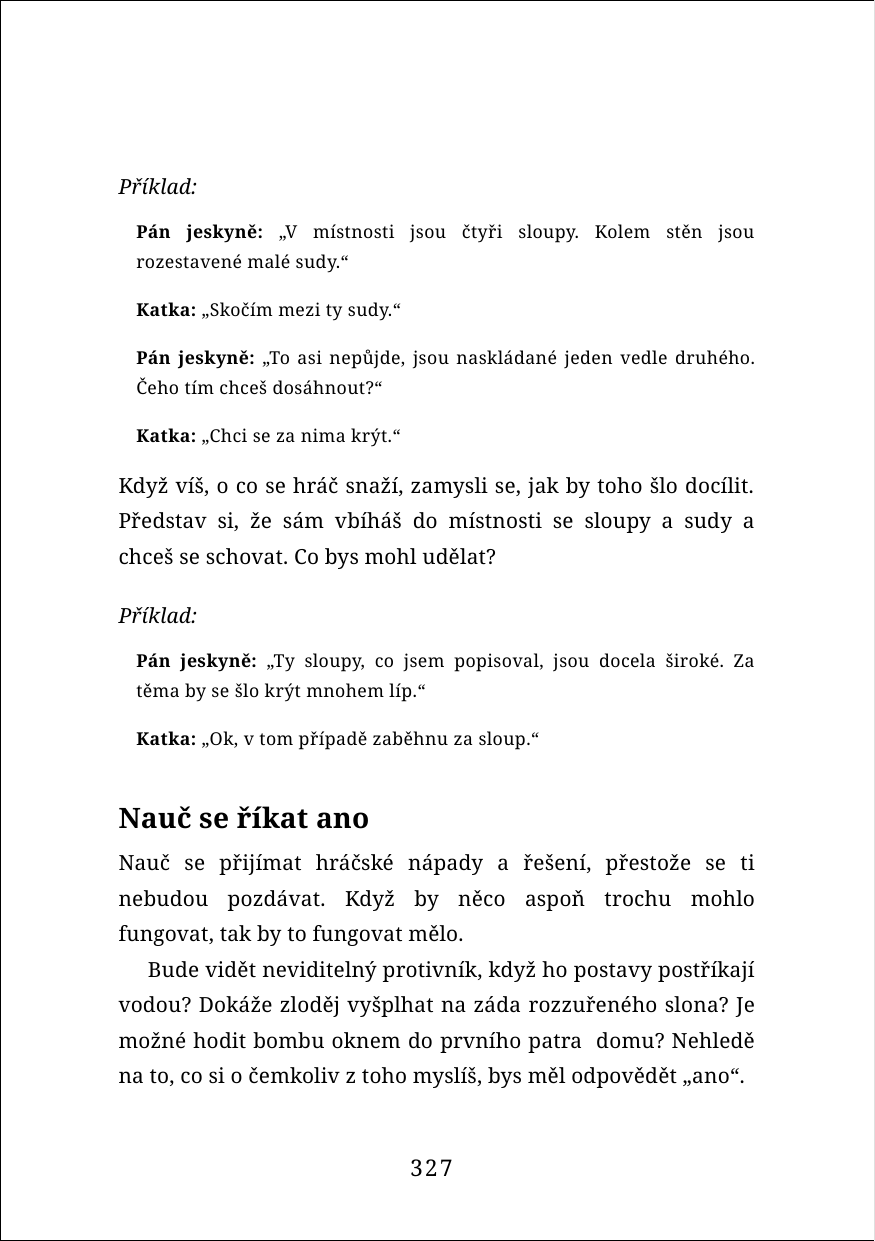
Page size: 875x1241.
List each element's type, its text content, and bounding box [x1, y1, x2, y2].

subtitle Nauč se říkat ano [118, 798, 756, 837]
text Katka: „Skočím mezi ty sudy.“ [136, 297, 756, 321]
text Když víš, o co se hráč snaží, zamysli se, jak by toho šlo docílit. Představ si, že sám vbíháš do místnosti se sloupy a sudy a chceš se schovat. Co bys mohl udělat? [118, 471, 756, 571]
text Katka: „Ok, v tom případě zaběhnu za sloup.“ [136, 727, 756, 751]
text Katka: „Chci se za nima krýt.“ [136, 423, 756, 447]
text Nauč se přijímat hráčské nápady a řešení, přestože se ti nebudou pozdávat. Když by něco aspoň trochu mohlo fungovat, tak by to fungovat mělo. Bude vidět neviditelný protivník, když ho postavy postříkají vodou? Dokáže zloděj vyšplhat na záda rozzuřeného slona? Je možné hodit bombu oknem do prvního patra domu? Nehledě na to, co si o čemkoliv z toho myslíš, bys měl odpovědět „ano“. [118, 848, 756, 1090]
text Pán jeskyně: „Ty sloupy, co jsem popisoval, jsou docela široké. Za těma by se šlo krýt mnohem líp.“ [136, 649, 756, 703]
text Příklad: [118, 601, 756, 630]
text Příklad: [118, 172, 756, 200]
text Pán jeskyně: „V místnosti jsou čtyři sloupy. Kolem stěn jsou rozestavené malé sudy.“ [136, 219, 756, 273]
text Pán jeskyně: „To asi nepůjde, jsou naskládané jeden vedle druhého. Čeho tím chceš dosáhnout?“ [136, 345, 756, 399]
